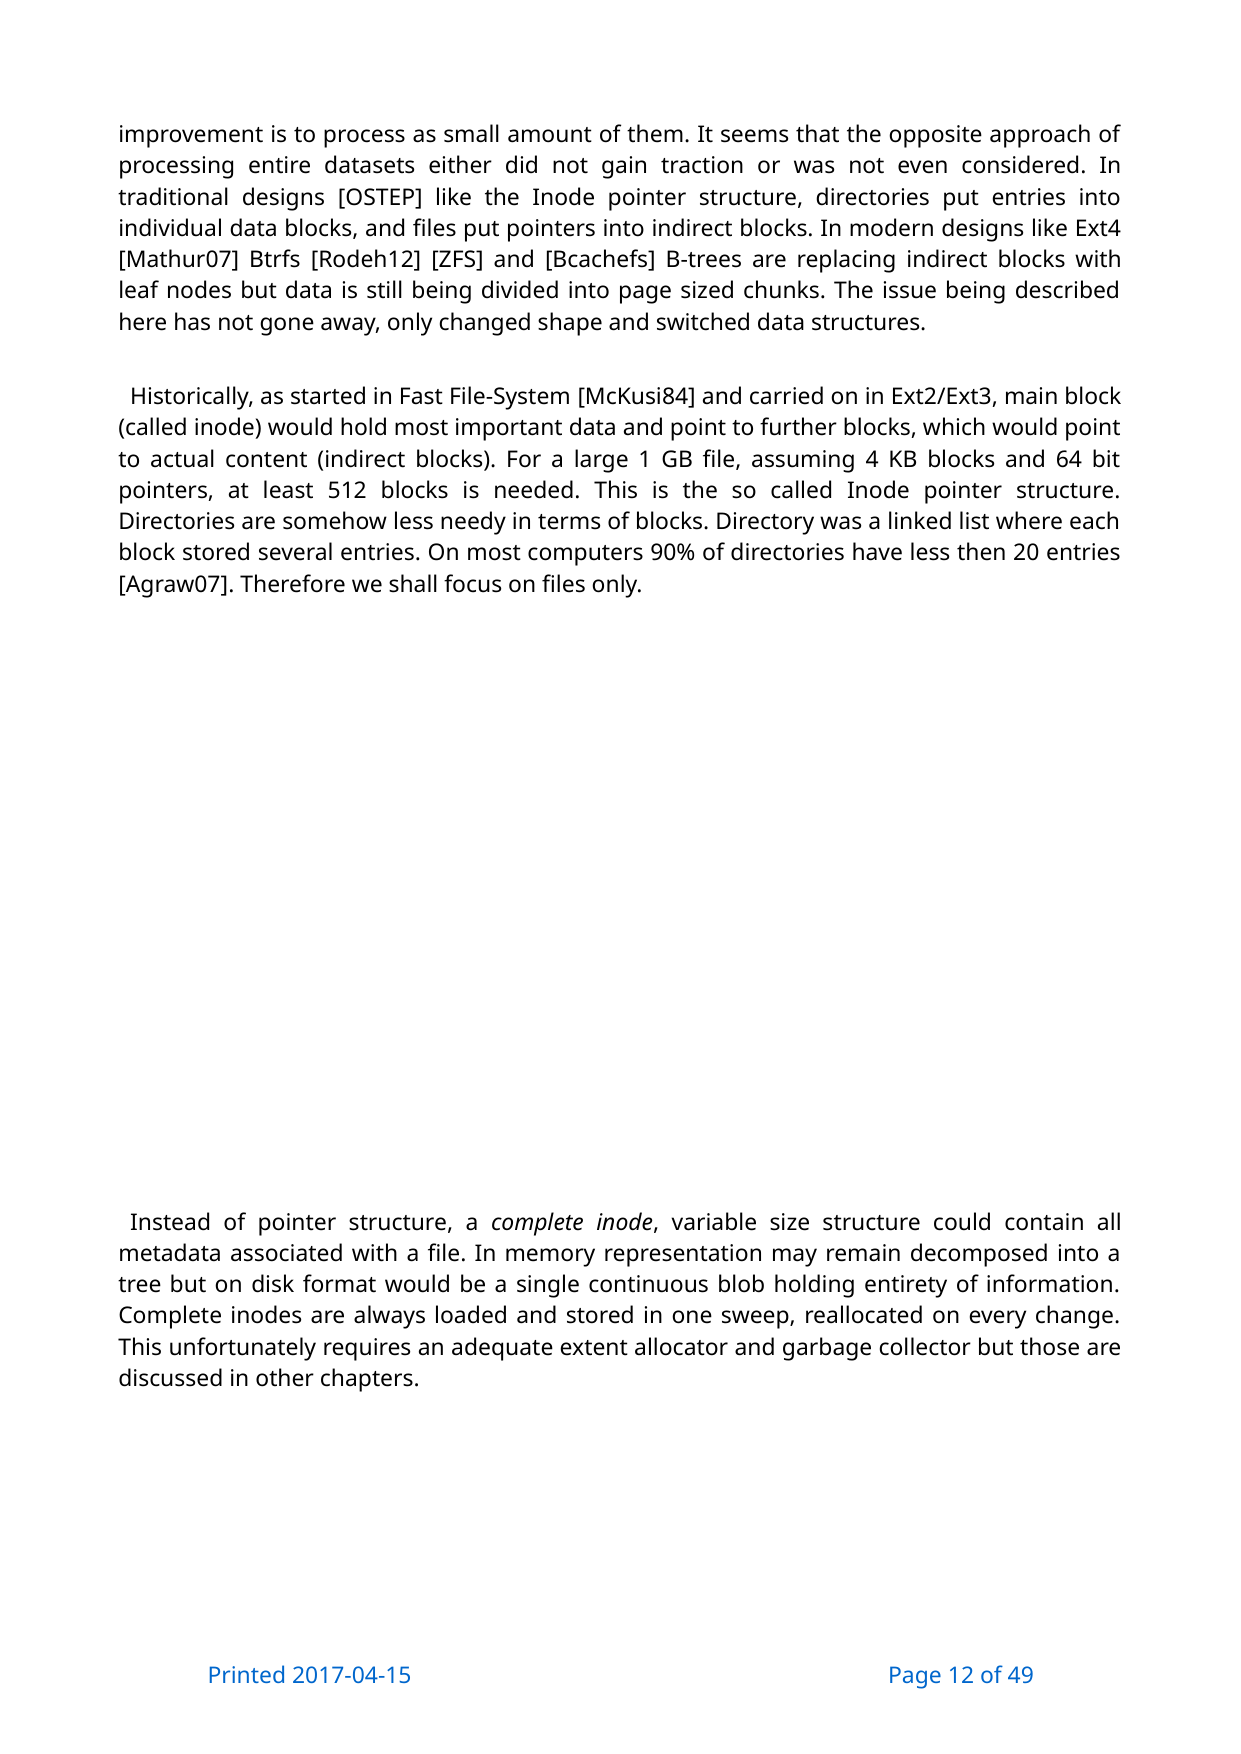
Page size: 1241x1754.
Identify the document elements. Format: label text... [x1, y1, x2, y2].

text improvement is to process as small amount of them. It seems that the opposite approach of processing entire datasets either did not gain traction or was not even considered. In traditional designs [OSTEP] like the Inode pointer structure, directories put entries into individual data blocks, and files put pointers into indirect blocks. In modern designs like Ext4 [Mathur07] Btrfs [Rodeh12] [ZFS] and [Bcachefs] B-trees are replacing indirect blocks with leaf nodes but data is still being divided into page sized chunks. The issue being described here has not gone away, only changed shape and switched data structures. [118, 118, 1122, 337]
text Instead of pointer structure, a complete inode, variable size structure could contain all metadata associated with a file. In memory representation may remain decomposed into a tree but on disk format would be a single continuous blob holding entirety of information. Complete inodes are always loaded and stored in one sweep, reallocated on every change. This unfortunately requires an adequate extent allocator and garbage collector but those are discussed in other chapters. [118, 1206, 1122, 1393]
text Historically, as started in Fast File-System [McKusi84] and carried on in Ext2/Ext3, main block (called inode) would hold most important data and point to further blocks, which would point to actual content (indirect blocks). For a large 1 GB file, assuming 4 KB blocks and 64 bit pointers, at least 512 blocks is needed. This is the so called Inode pointer structure. Directories are somehow less needy in terms of blocks. Directory was a linked list where each block stored several entries. On most computers 90% of directories have less then 20 entries [Agraw07]. Therefore we shall focus on files only. [118, 380, 1122, 599]
